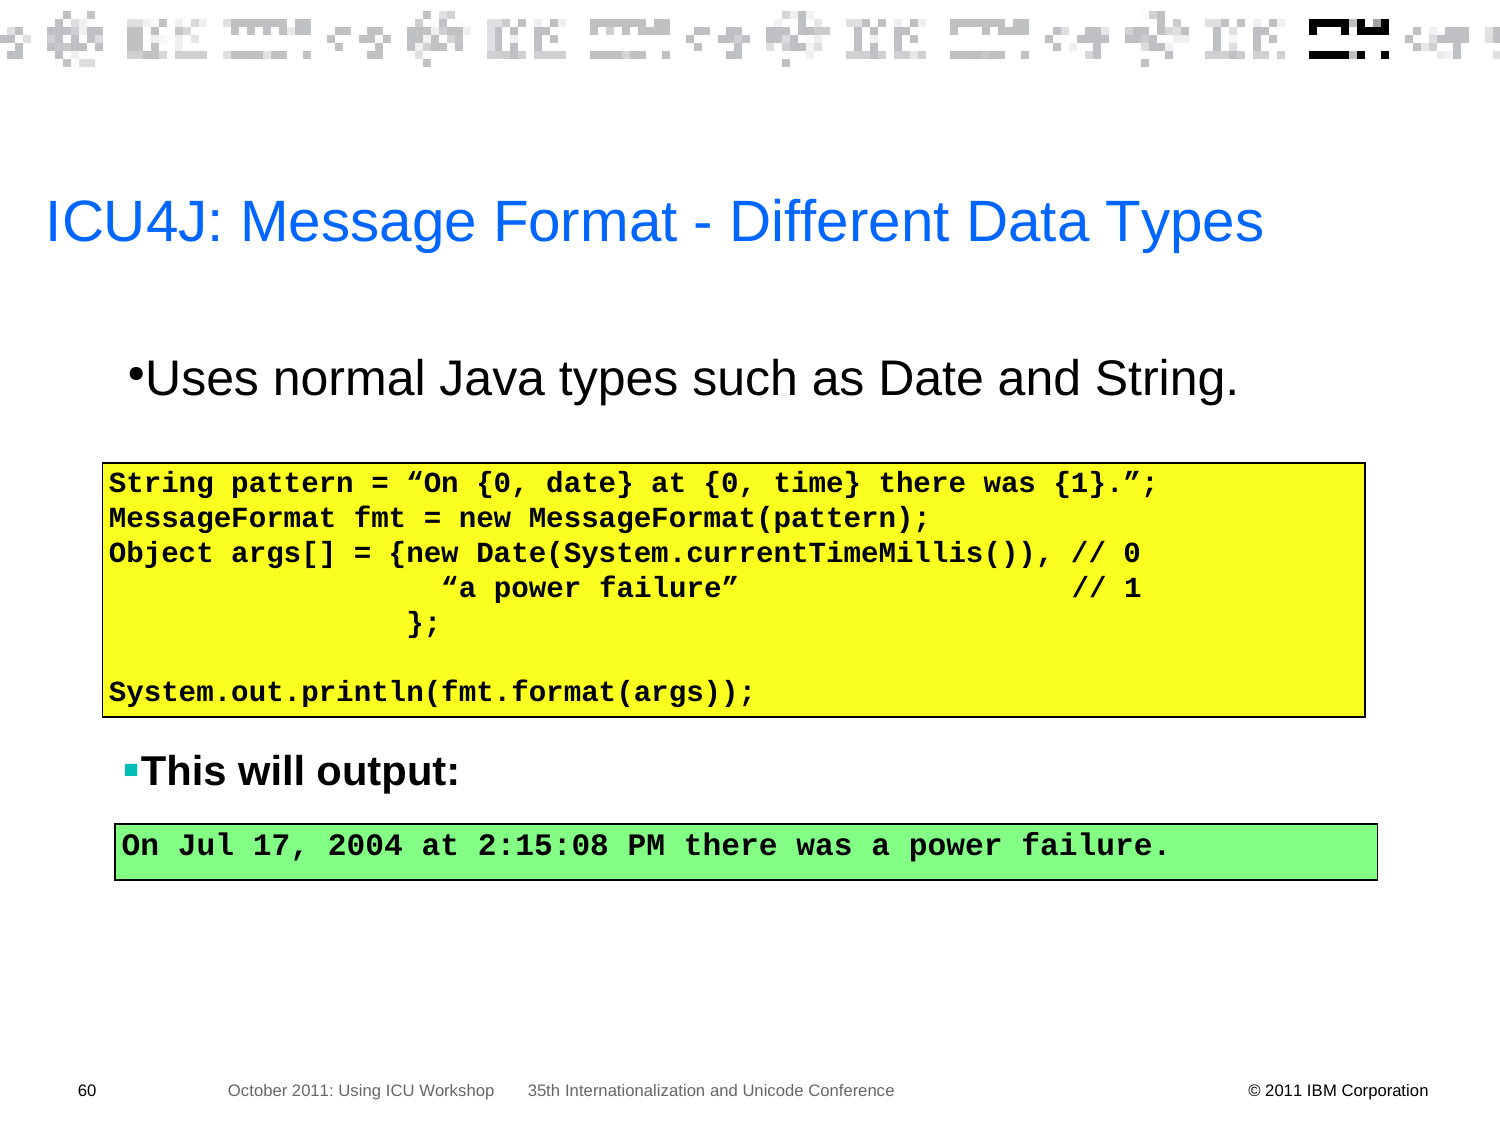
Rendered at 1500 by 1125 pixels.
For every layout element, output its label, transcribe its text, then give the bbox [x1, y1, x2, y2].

text_box Uses normal Java types such as Date and String. [112, 337, 1351, 413]
picture [0, 0, 1500, 1066]
text_box On Jul 17, 2004 at 2:15:08 PM there was a power failure. [115, 823, 1378, 881]
text_box This will output: [115, 749, 1391, 814]
text_box String pattern = “On {0, date} at {0, time} there was {1}.”; MessageFormat fmt = new MessageFormat(pattern); Object args[] = {new Date(System.currentTimeMillis()), // 0 “a power failure” // 1 }; System.out.println(fmt.format(args)); [102, 462, 1366, 718]
title ICU4J: Message Format - Different Data Types [37, 55, 1391, 263]
